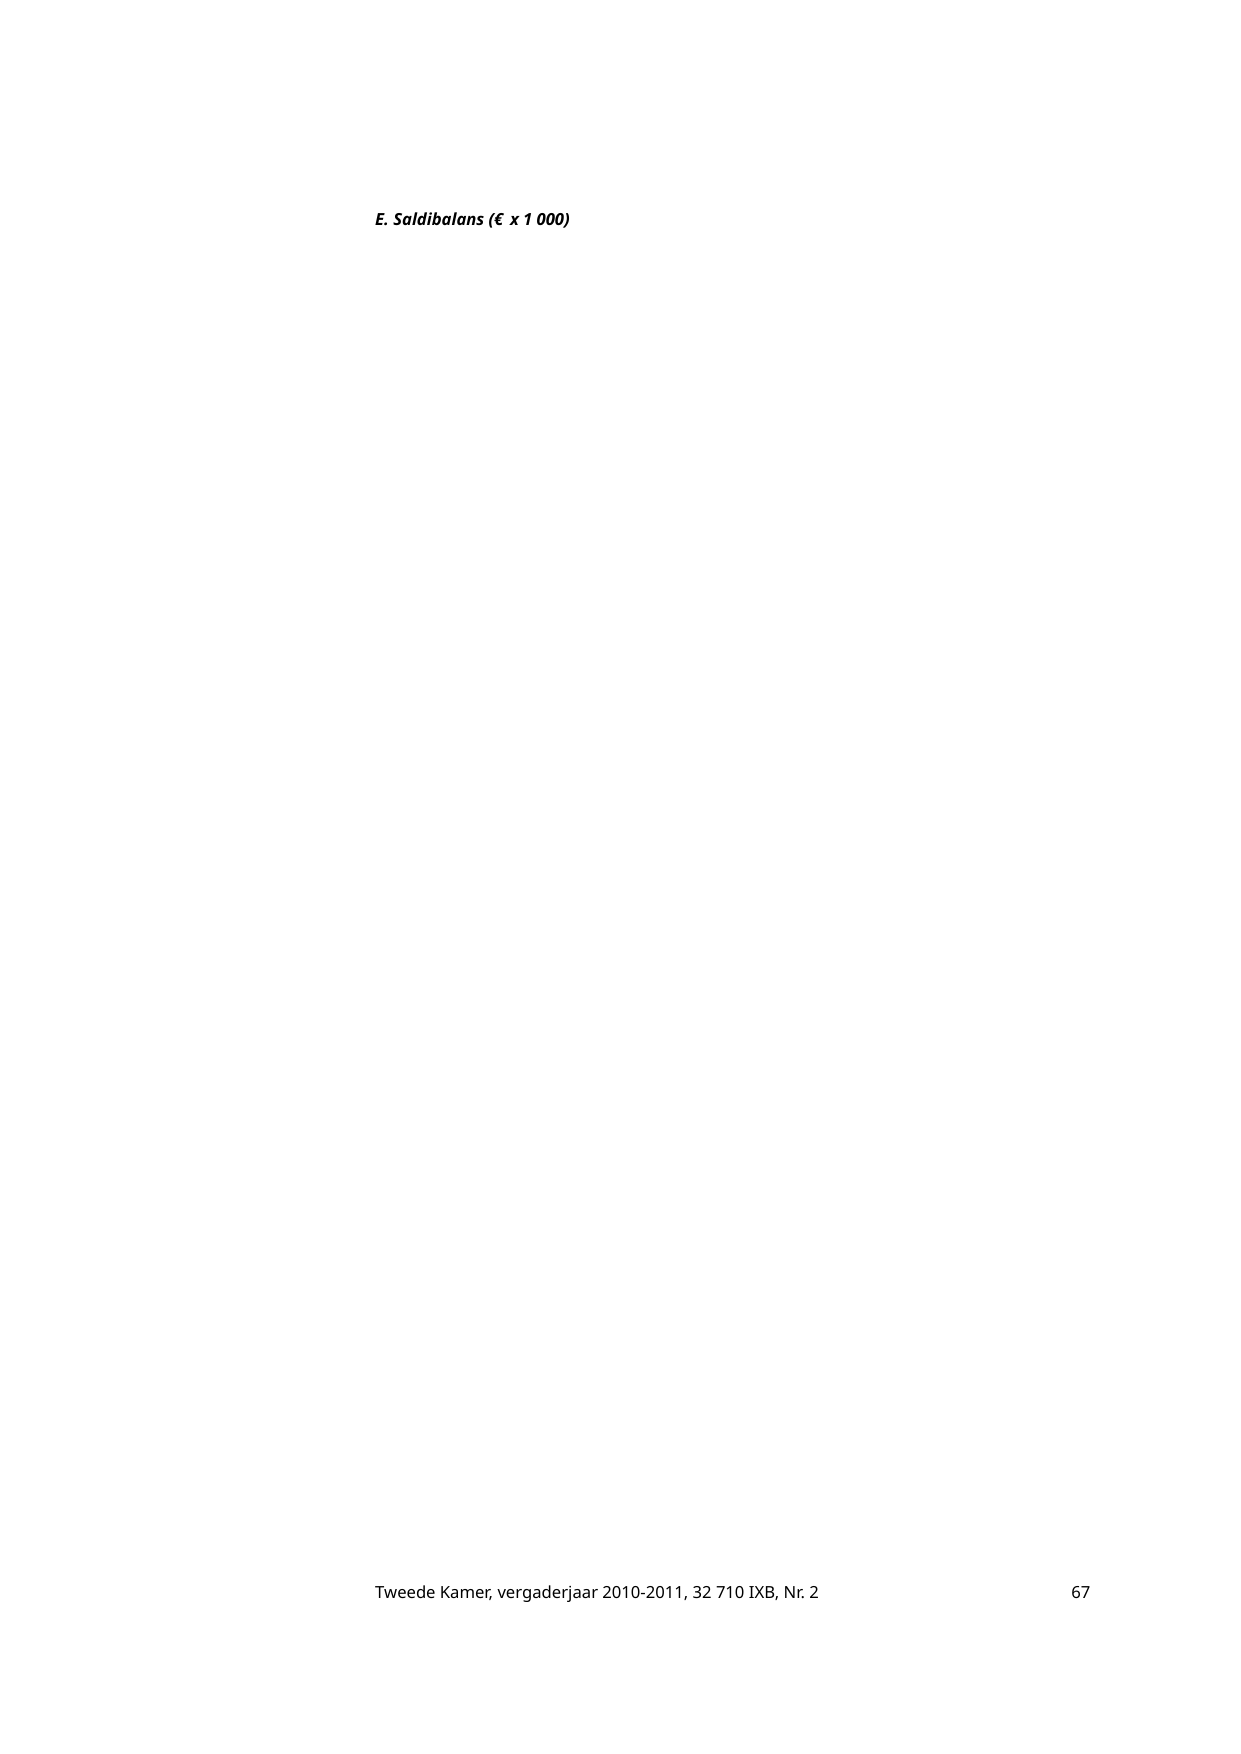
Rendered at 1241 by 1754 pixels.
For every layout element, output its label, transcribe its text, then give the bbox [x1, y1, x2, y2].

text E. Saldibalans (€ x 1 000) [375, 208, 1090, 231]
